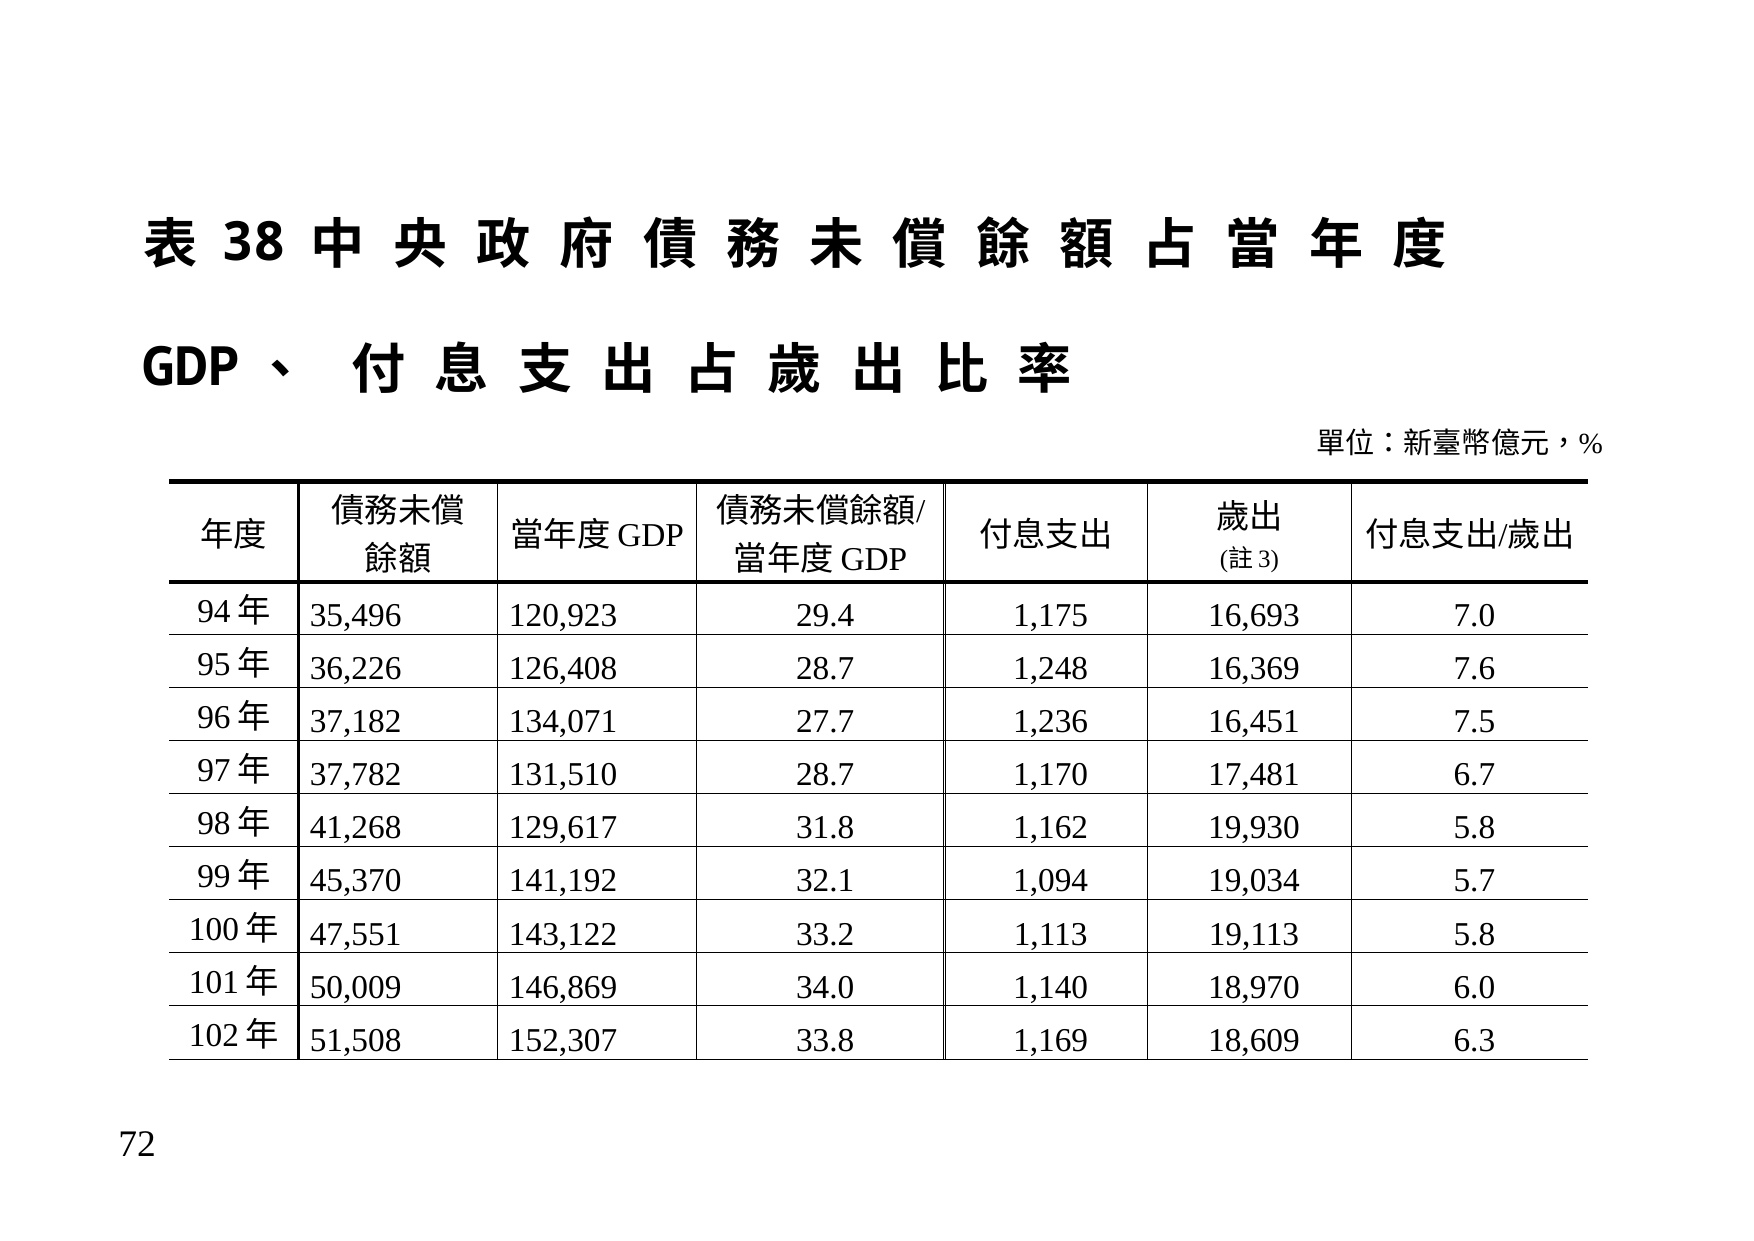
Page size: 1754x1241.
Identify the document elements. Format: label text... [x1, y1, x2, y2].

table_cell 102年 [169, 1006, 297, 1058]
table_cell 36,226 [300, 635, 497, 687]
table_cell 96年 [169, 688, 297, 740]
table_cell 32.1 [697, 847, 943, 899]
table_cell 146,869 [498, 953, 696, 1005]
table_cell 50,009 [300, 953, 497, 1005]
table_cell 97年 [169, 741, 297, 793]
table_cell 1,140 [946, 953, 1147, 1005]
table_cell 1,094 [946, 847, 1147, 899]
table_header 付息支出/歲出 [1352, 484, 1588, 580]
table_cell 1,248 [946, 635, 1147, 687]
table_cell 98年 [169, 794, 297, 846]
table_cell 33.8 [697, 1006, 943, 1058]
table_cell 37,782 [300, 741, 497, 793]
table_cell 29.4 [697, 584, 943, 633]
table_cell 31.8 [697, 794, 943, 846]
table_cell 16,369 [1148, 635, 1351, 687]
table_cell 131,510 [498, 741, 696, 793]
table_cell 94年 [169, 584, 297, 633]
table_cell 18,970 [1148, 953, 1351, 1005]
table_cell 120,923 [498, 584, 696, 633]
table_header 年度 [169, 484, 297, 580]
table_cell 1,162 [946, 794, 1147, 846]
table_cell 45,370 [300, 847, 497, 899]
table_cell 99年 [169, 847, 297, 899]
table_cell 35,496 [300, 584, 497, 633]
subtitle 表38中央政府債務未償餘額占當年度GDP、付息支出占歲出比率 [128, 167, 1628, 417]
table_cell 6.0 [1352, 953, 1588, 1005]
table_cell 5.8 [1352, 900, 1588, 952]
table_cell 7.6 [1352, 635, 1588, 687]
table_cell 1,169 [946, 1006, 1147, 1058]
table_cell 1,236 [946, 688, 1147, 740]
table_header 債務未償餘額/當年度GDP [697, 484, 943, 580]
table_cell 141,192 [498, 847, 696, 899]
table_cell 7.0 [1352, 584, 1588, 633]
table_cell 17,481 [1148, 741, 1351, 793]
table_header 付息支出 [946, 484, 1147, 580]
table_cell 100年 [169, 900, 297, 952]
table_cell 152,307 [498, 1006, 696, 1058]
table_header 債務未償 餘額 [300, 484, 497, 580]
table_cell 1,113 [946, 900, 1147, 952]
table_cell 18,609 [1148, 1006, 1351, 1058]
table_cell 19,930 [1148, 794, 1351, 846]
table_cell 41,268 [300, 794, 497, 846]
table_cell 6.7 [1352, 741, 1588, 793]
table_cell 5.8 [1352, 794, 1588, 846]
table_cell 7.5 [1352, 688, 1588, 740]
table_cell 95年 [169, 635, 297, 687]
table_cell 134,071 [498, 688, 696, 740]
table_cell 27.7 [697, 688, 943, 740]
table_cell 143,122 [498, 900, 696, 952]
table_header 歲出 (註3) [1148, 484, 1351, 580]
table_cell 37,182 [300, 688, 497, 740]
table_cell 16,451 [1148, 688, 1351, 740]
table_cell 126,408 [498, 635, 696, 687]
table_cell 1,175 [946, 584, 1147, 633]
table_cell 19,113 [1148, 900, 1351, 952]
table_cell 16,693 [1148, 584, 1351, 633]
table_cell 51,508 [300, 1006, 497, 1058]
table_cell 19,034 [1148, 847, 1351, 899]
table_cell 1,170 [946, 741, 1147, 793]
table_cell 28.7 [697, 741, 943, 793]
table_cell 33.2 [697, 900, 943, 952]
table_cell 101年 [169, 953, 297, 1005]
table_cell 47,551 [300, 900, 497, 952]
table_cell 6.3 [1352, 1006, 1588, 1058]
table_cell 5.7 [1352, 847, 1588, 899]
table_cell 34.0 [697, 953, 943, 1005]
table_header 當年度GDP [498, 484, 696, 580]
table_cell 28.7 [697, 635, 943, 687]
table_cell 129,617 [498, 794, 696, 846]
text 單位：新臺幣億元，% [128, 417, 1602, 462]
